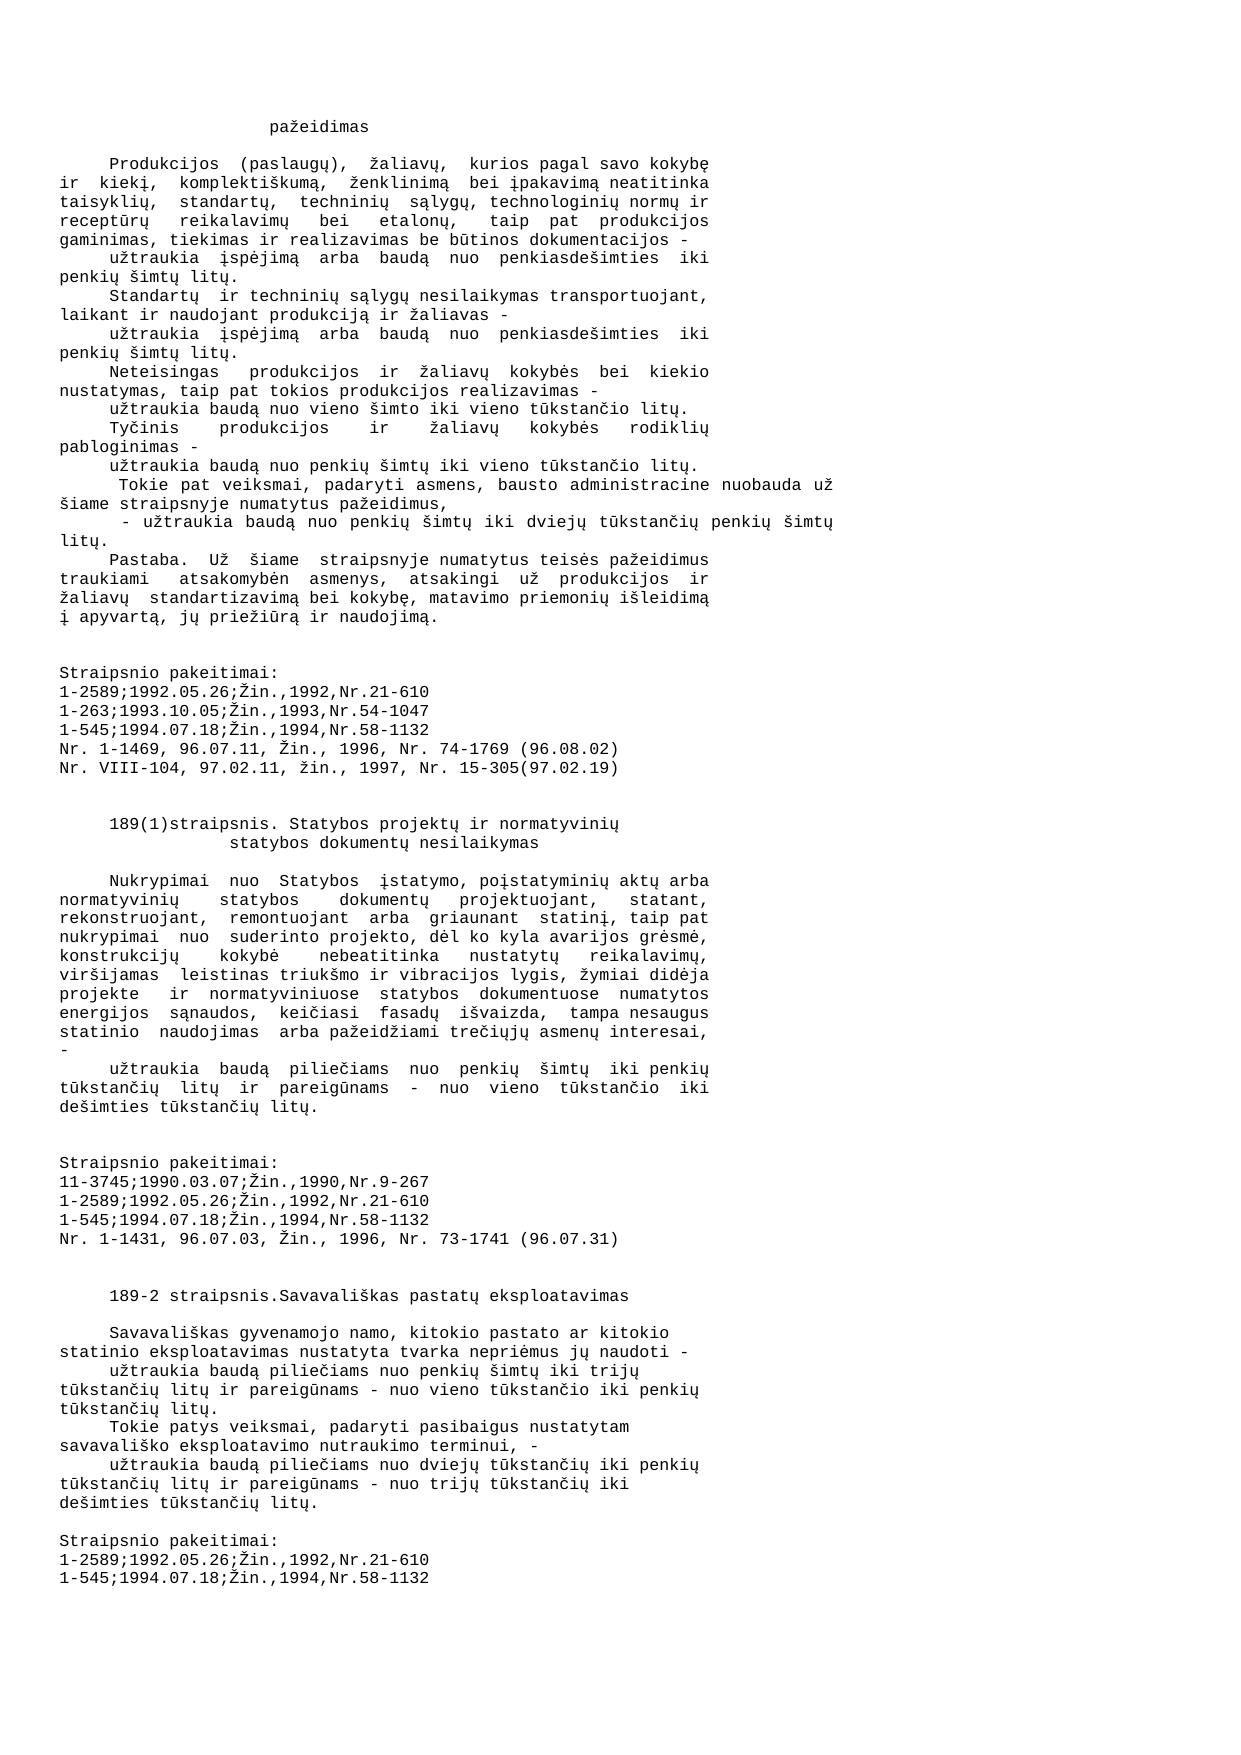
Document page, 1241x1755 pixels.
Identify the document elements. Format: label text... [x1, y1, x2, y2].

text Tokie pat veiksmai, padaryti asmens, bausto administracine nuobauda už šiame straipsnyje numatytus pažeidimus, [59, 476, 833, 514]
text taisyklių, standartų, techninių sąlygų, technologinių normų ir [59, 193, 1122, 212]
text penkių šimtų litų. [59, 344, 1122, 363]
text Neteisingas produkcijos ir žaliavų kokybės bei kiekio [59, 363, 1122, 382]
text 1-545;1994.07.18;Žin.,1994,Nr.58-1132 [59, 721, 1122, 740]
text pažeidimas [59, 118, 1122, 137]
text penkių šimtų litų. [59, 269, 1122, 288]
text gaminimas, tiekimas ir realizavimas be būtinos dokumentacijos - [59, 231, 1122, 250]
text receptūrų reikalavimų bei etalonų, taip pat produkcijos [59, 212, 1122, 231]
text - [59, 1042, 1122, 1061]
text Straipsnio pakeitimai: [59, 665, 1122, 684]
text Nr. 1-1431, 96.07.03, Žin., 1996, Nr. 73-1741 (96.07.31) [59, 1231, 1122, 1249]
text tūkstančių litų ir pareigūnams - nuo trijų tūkstančių iki [59, 1476, 1122, 1494]
text Straipsnio pakeitimai: [59, 1155, 1122, 1174]
text Straipsnio pakeitimai: [59, 1532, 1122, 1551]
text Nr. VIII-104, 97.02.11, žin., 1997, Nr. 15-305(97.02.19) [59, 759, 1122, 778]
text 189(1)straipsnis. Statybos projektų ir normatyvinių [59, 816, 1122, 834]
text - užtraukia baudą nuo penkių šimtų iki dviejų tūkstančių penkių šimtų litų. [59, 514, 833, 552]
text statinio eksploatavimas nustatyta tvarka nepriėmus jų naudoti - [59, 1344, 1122, 1362]
text užtraukia baudą piliečiams nuo penkių šimtų iki penkių [59, 1061, 1122, 1080]
text 1-545;1994.07.18;Žin.,1994,Nr.58-1132 [59, 1570, 1122, 1589]
text 1-263;1993.10.05;Žin.,1993,Nr.54-1047 [59, 703, 1122, 721]
text energijos sąnaudos, keičiasi fasadų išvaizda, tampa nesaugus [59, 1004, 1122, 1023]
text Standartų ir techninių sąlygų nesilaikymas transportuojant, [59, 288, 1122, 307]
text užtraukia įspėjimą arba baudą nuo penkiasdešimties iki [59, 326, 1122, 344]
text 1-2589;1992.05.26;Žin.,1992,Nr.21-610 [59, 1193, 1122, 1212]
text statinio naudojimas arba pažeidžiami trečiųjų asmenų interesai, [59, 1023, 1122, 1042]
text traukiami atsakomybėn asmenys, atsakingi už produkcijos ir [59, 571, 1122, 589]
text konstrukcijų kokybė nebeatitinka nustatytų reikalavimų, [59, 948, 1122, 967]
text viršijamas leistinas triukšmo ir vibracijos lygis, žymiai didėja [59, 967, 1122, 985]
text 1-545;1994.07.18;Žin.,1994,Nr.58-1132 [59, 1212, 1122, 1231]
text projekte ir normatyviniuose statybos dokumentuose numatytos [59, 985, 1122, 1004]
text Produkcijos (paslaugų), žaliavų, kurios pagal savo kokybę [59, 156, 1122, 175]
text 189-2 straipsnis.Savavališkas pastatų eksploatavimas [59, 1287, 1122, 1306]
text Nr. 1-1469, 96.07.11, Žin., 1996, Nr. 74-1769 (96.08.02) [59, 740, 1122, 759]
text užtraukia baudą nuo penkių šimtų iki vieno tūkstančio litų. [59, 457, 1122, 476]
text savavališko eksploatavimo nutraukimo terminui, - [59, 1438, 1122, 1457]
text rekonstruojant, remontuojant arba griaunant statinį, taip pat [59, 910, 1122, 929]
text 11-3745;1990.03.07;Žin.,1990,Nr.9-267 [59, 1174, 1122, 1193]
text į apyvartą, jų priežiūrą ir naudojimą. [59, 608, 1122, 627]
text 1-2589;1992.05.26;Žin.,1992,Nr.21-610 [59, 684, 1122, 703]
text užtraukia baudą piliečiams nuo dviejų tūkstančių iki penkių [59, 1457, 1122, 1476]
text Tyčinis produkcijos ir žaliavų kokybės rodiklių [59, 420, 1122, 439]
text Pastaba. Už šiame straipsnyje numatytus teisės pažeidimus [59, 552, 833, 571]
text statybos dokumentų nesilaikymas [59, 834, 1122, 853]
text žaliavų standartizavimą bei kokybę, matavimo priemonių išleidimą [59, 589, 1122, 608]
text pabloginimas - [59, 439, 1122, 457]
text užtraukia baudą piliečiams nuo penkių šimtų iki trijų [59, 1362, 1122, 1381]
text laikant ir naudojant produkciją ir žaliavas - [59, 307, 1122, 326]
text Nukrypimai nuo Statybos įstatymo, poįstatyminių aktų arba [59, 872, 1122, 891]
text nukrypimai nuo suderinto projekto, dėl ko kyla avarijos grėsmė, [59, 929, 1122, 948]
text tūkstančių litų ir pareigūnams - nuo vieno tūkstančio iki [59, 1080, 1122, 1098]
text dešimties tūkstančių litų. [59, 1098, 1122, 1117]
text 1-2589;1992.05.26;Žin.,1992,Nr.21-610 [59, 1551, 1122, 1570]
text Savavališkas gyvenamojo namo, kitokio pastato ar kitokio [59, 1325, 1122, 1344]
text ir kiekį, komplektiškumą, ženklinimą bei įpakavimą neatitinka [59, 175, 1122, 193]
text Tokie patys veiksmai, padaryti pasibaigus nustatytam [59, 1419, 1122, 1438]
text užtraukia baudą nuo vieno šimto iki vieno tūkstančio litų. [59, 401, 1122, 420]
text tūkstančių litų. [59, 1400, 1122, 1419]
text užtraukia įspėjimą arba baudą nuo penkiasdešimties iki [59, 250, 1122, 269]
text normatyvinių statybos dokumentų projektuojant, statant, [59, 891, 1122, 910]
text nustatymas, taip pat tokios produkcijos realizavimas - [59, 382, 1122, 401]
text tūkstančių litų ir pareigūnams - nuo vieno tūkstančio iki penkių [59, 1381, 1122, 1400]
text dešimties tūkstančių litų. [59, 1494, 1122, 1513]
